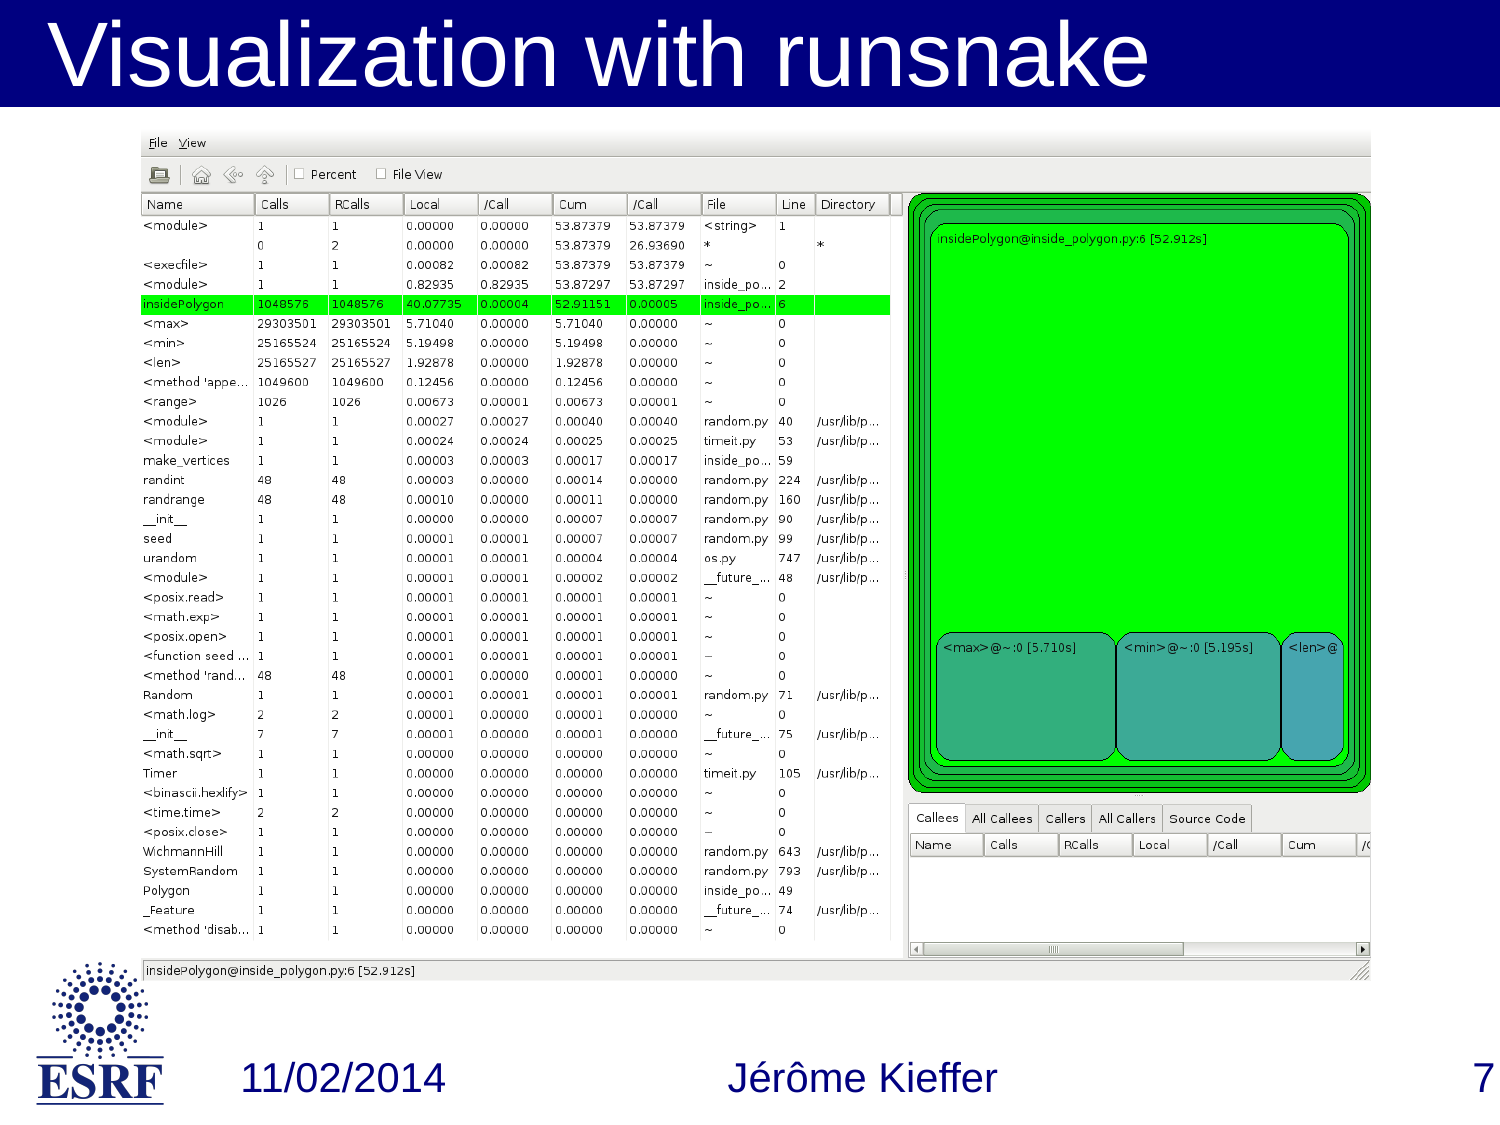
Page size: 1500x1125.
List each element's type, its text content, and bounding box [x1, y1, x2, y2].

picture [29, 128, 1371, 1111]
title Visualization with runsnake [47, 3, 1500, 107]
